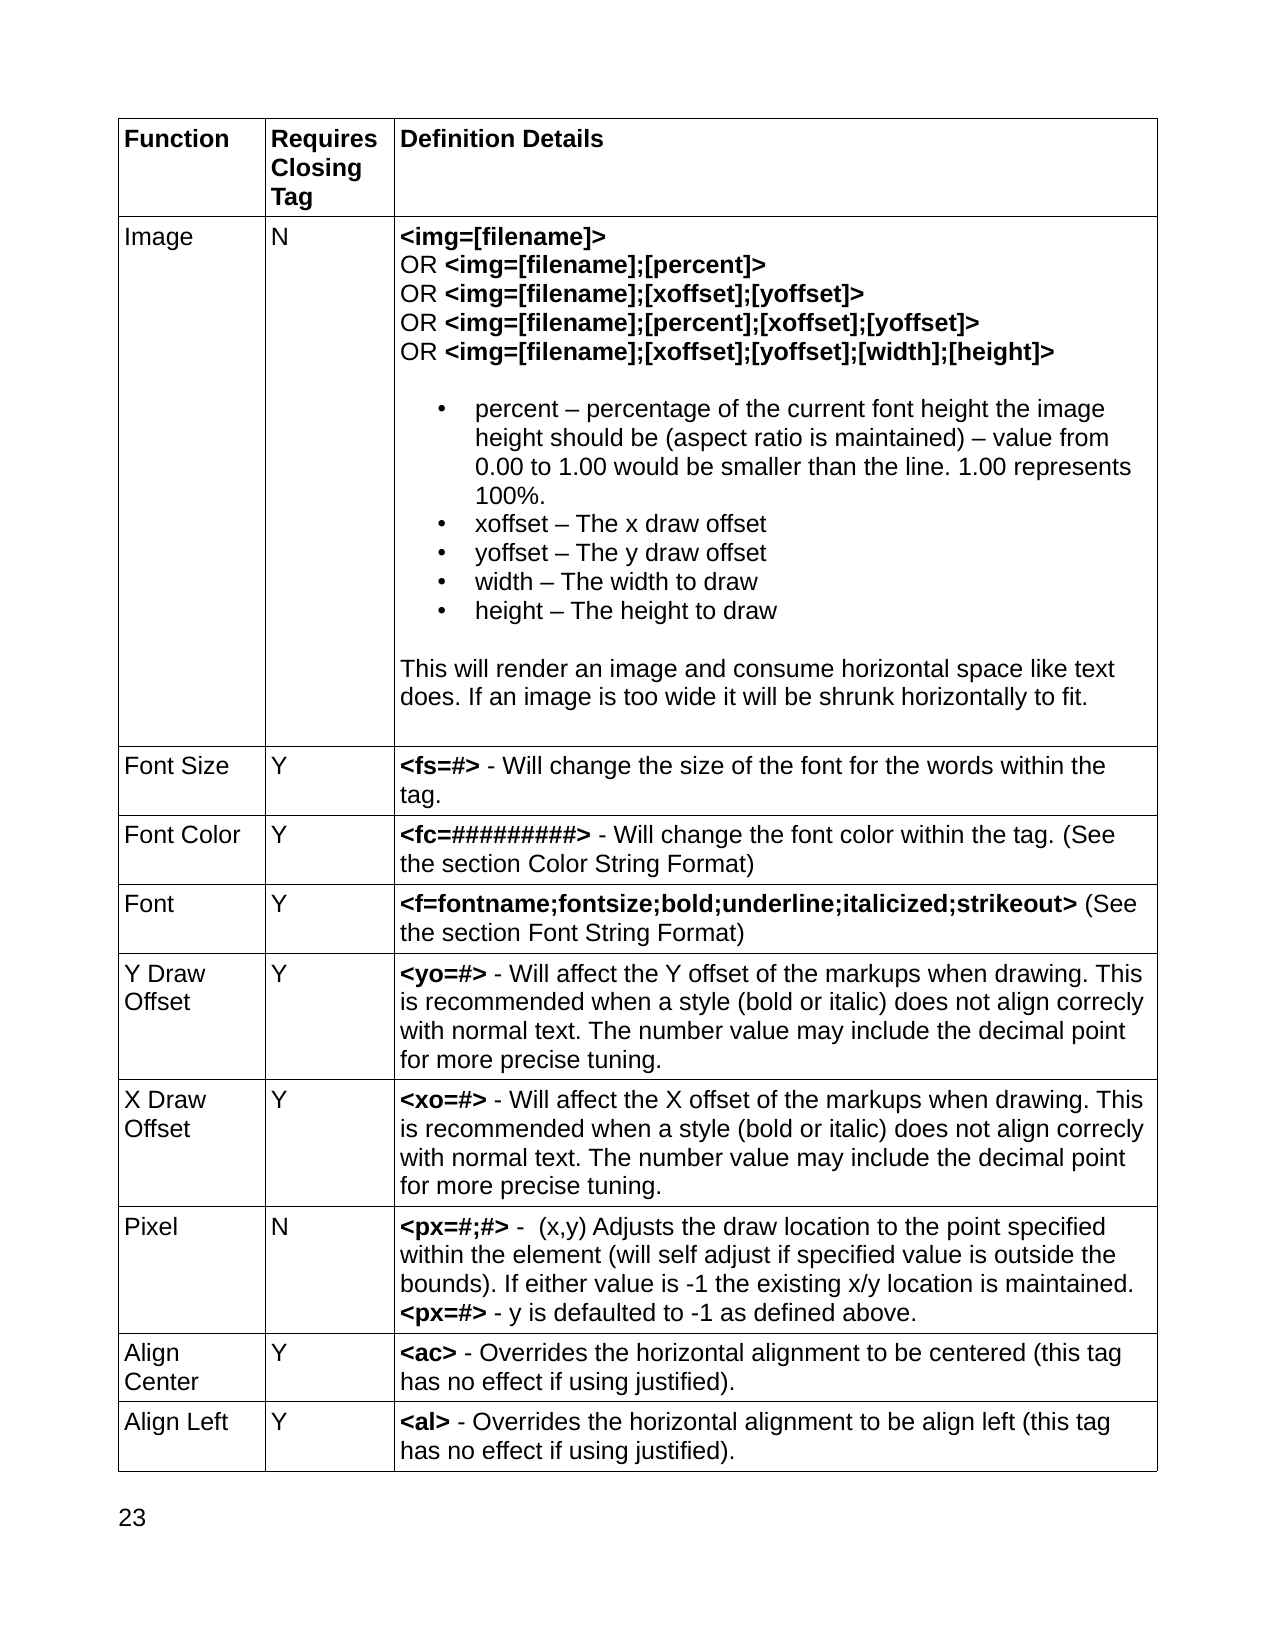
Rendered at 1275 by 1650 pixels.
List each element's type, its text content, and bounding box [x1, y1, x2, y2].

table_header Definition Details [395, 119, 1157, 216]
table_cell Y [266, 1402, 394, 1471]
table_cell <fs=#> - Will change the size of the font for the words within the tag. [395, 747, 1157, 814]
table_cell Y [266, 1080, 394, 1206]
table_header Function [119, 119, 265, 216]
table_cell Image [119, 217, 265, 746]
table_cell Align Left [119, 1402, 265, 1471]
table_cell <f=fontname;fontsize;bold;underline;italicized;strikeout> (See the section Font String Format) [395, 885, 1157, 953]
table_cell N [266, 217, 394, 746]
table_cell Y [266, 885, 394, 953]
table_cell <px=#;#> - (x,y) Adjusts the draw location to the point specified within the element (will self adjust if specified value is outside the bounds). If either value is -1 the existing x/y location is maintained. <px=#> - y is defaulted to -1 as defined above. [395, 1207, 1157, 1332]
table_cell Font Color [119, 816, 265, 884]
table_cell Y [266, 1334, 394, 1401]
table_cell <ac> - Overrides the horizontal alignment to be centered (this tag has no effect if using justified). [395, 1334, 1157, 1401]
table_cell Y [266, 954, 394, 1079]
table_cell N [266, 1207, 394, 1332]
table_cell <xo=#> - Will affect the X offset of the markups when drawing. This is recommended when a style (bold or italic) does not align correcly with normal text. The number value may include the decimal point for more precise tuning. [395, 1080, 1157, 1206]
table_cell Pixel [119, 1207, 265, 1332]
table_cell <fc=#########> - Will change the font color within the tag. (See the section Color String Format) [395, 816, 1157, 884]
table_cell Font [119, 885, 265, 953]
table_header Requires Closing Tag [266, 119, 394, 216]
table_cell <al> - Overrides the horizontal alignment to be align left (this tag has no effect if using justified). [395, 1402, 1157, 1471]
table_cell Y [266, 816, 394, 884]
table_cell Align Center [119, 1334, 265, 1401]
table_cell Y [266, 747, 394, 814]
table_cell <img=[filename]> OR <img=[filename];[percent]> OR <img=[filename];[xoffset];[yoffset]> OR <img=[filename];[percent];[xoffset];[yoffset]> OR <img=[filename];[xoffset];[yoffset];[width];[height]> percent – percentage of the current font height the image height should be (aspect ratio is maintained) – value from 0.00 to 1.00 would be smaller than the line. 1.00 represents 100%. xoffset – The x draw offset yoffset – The y draw offset width – The width to draw height – The height to draw This will render an image and consume horizontal space like text does. If an image is too wide it will be shrunk horizontally to fit. [395, 217, 1157, 746]
table_cell Font Size [119, 747, 265, 814]
table_cell <yo=#> - Will affect the Y offset of the markups when drawing. This is recommended when a style (bold or italic) does not align correcly with normal text. The number value may include the decimal point for more precise tuning. [395, 954, 1157, 1079]
table_cell X Draw Offset [119, 1080, 265, 1206]
table_cell Y Draw Offset [119, 954, 265, 1079]
